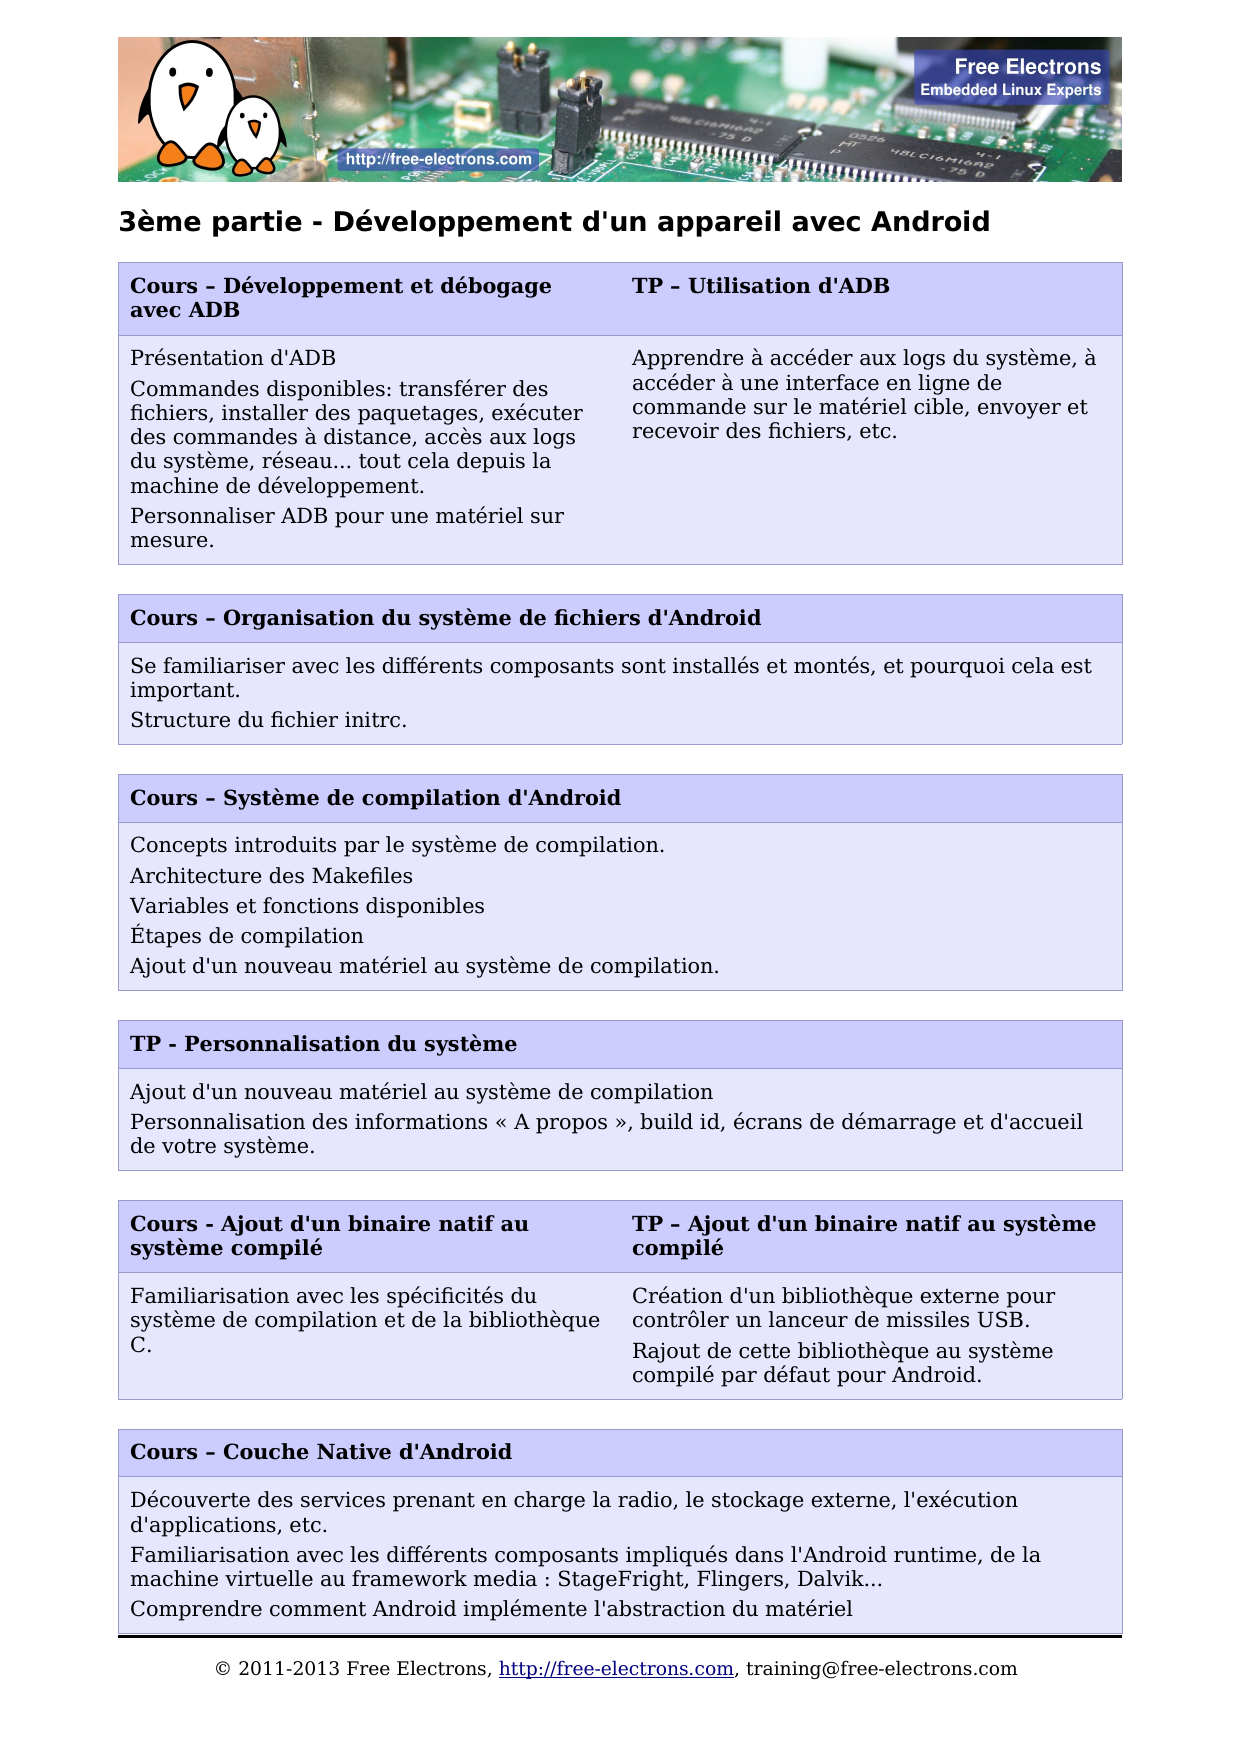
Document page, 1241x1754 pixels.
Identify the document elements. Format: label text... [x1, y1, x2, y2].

table_cell Se familiariser avec les différents composants sont installés et montés, et pourquoi cela est important. Structure du fichier initrc. [119, 643, 1122, 744]
table_header Cours – Couche Native d'Android [119, 1430, 1122, 1476]
table_header TP - Personnalisation du système [119, 1021, 1122, 1068]
table_header TP – Utilisation d'ADB [620, 263, 1122, 335]
subtitle 3ème partie - Développement d'un appareil avec Android [118, 206, 1122, 237]
table_header Cours – Système de compilation d'Android [119, 775, 1122, 822]
table_cell Familiarisation avec les spécificités du système de compilation et de la bibliothèque C. [119, 1273, 620, 1399]
table_cell Ajout d'un nouveau matériel au système de compilation Personnalisation des informations « A propos », build id, écrans de démarrage et d'accueil de votre système. [119, 1069, 1122, 1170]
table_header Cours – Développement et débogage avec ADB [119, 263, 620, 335]
table_header Cours - Ajout d'un binaire natif au système compilé [119, 1201, 620, 1272]
table_header TP – Ajout d'un binaire natif au système compilé [620, 1201, 1122, 1272]
table_cell Présentation d'ADB Commandes disponibles: transférer des fichiers, installer des paquetages, exécuter des commandes à distance, accès aux logs du système, réseau... tout cela depuis la machine de développement. Personnaliser ADB pour une matériel sur mesure. [119, 336, 620, 564]
table_cell Apprendre à accéder aux logs du système, à accéder à une interface en ligne de commande sur le matériel cible, envoyer et recevoir des fichiers, etc. [620, 336, 1122, 564]
picture [118, 37, 1122, 182]
table_header Cours – Organisation du système de fichiers d'Android [119, 595, 1122, 642]
table_cell Concepts introduits par le système de compilation. Architecture des Makefiles Variables et fonctions disponibles Étapes de compilation Ajout d'un nouveau matériel au système de compilation. [119, 823, 1122, 990]
table_cell Découverte des services prenant en charge la radio, le stockage externe, l'exécution d'applications, etc. Familiarisation avec les différents composants impliqués dans l'Android runtime, de la machine virtuelle au framework media : StageFright, Flingers, Dalvik... Comprendre comment Android implémente l'abstraction du matériel [119, 1477, 1122, 1633]
table_cell Création d'un bibliothèque externe pour contrôler un lanceur de missiles USB. Rajout de cette bibliothèque au système compilé par défaut pour Android. [620, 1273, 1122, 1399]
